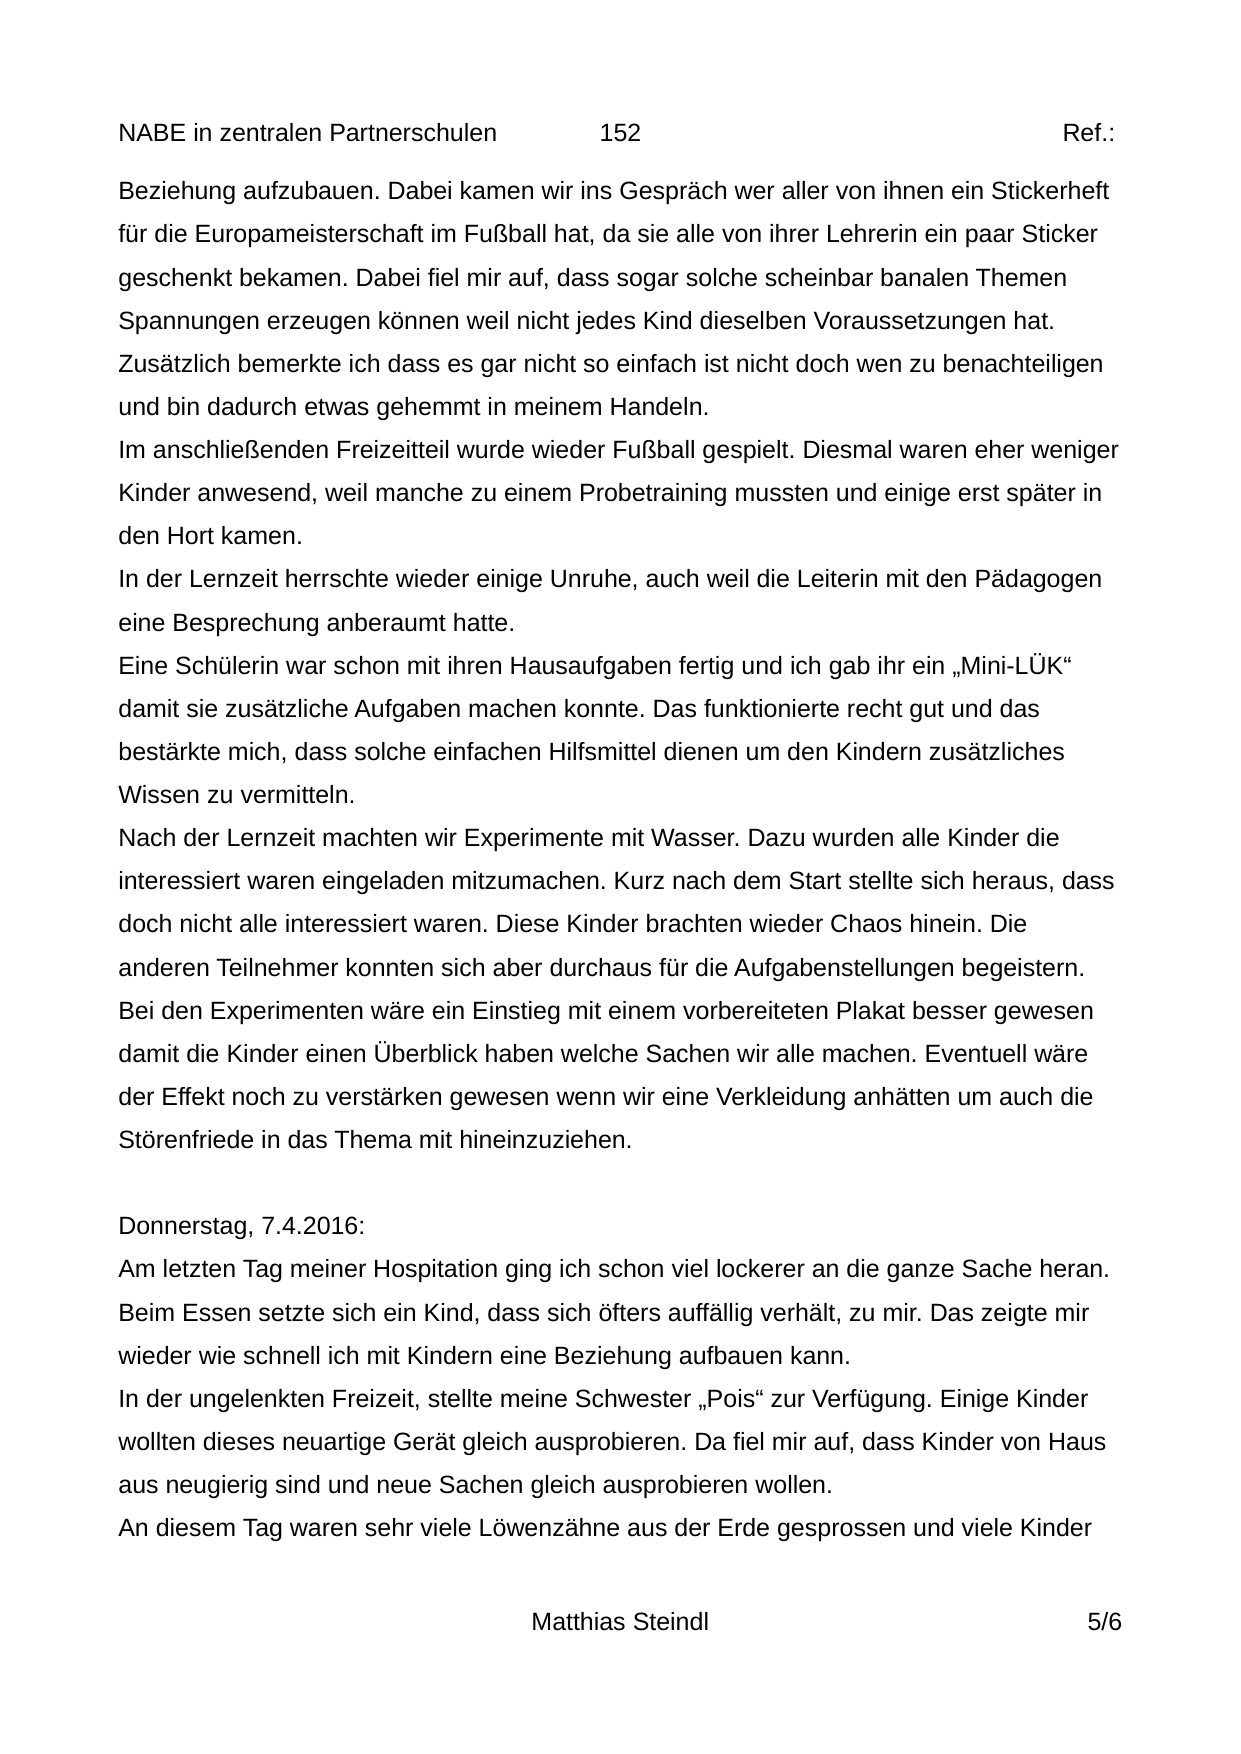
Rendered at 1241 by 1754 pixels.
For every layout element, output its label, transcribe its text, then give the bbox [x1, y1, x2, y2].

text Nach der Lernzeit machten wir Experimente mit Wasser. Dazu wurden alle Kinder die interessiert waren eingeladen mitzumachen. Kurz nach dem Start stellte sich heraus, dass doch nicht alle interessiert waren. Diese Kinder brachten wieder Chaos hinein. Die anderen Teilnehmer konnten sich aber durchaus für die Aufgabenstellungen begeistern. Bei den Experimenten wäre ein Einstieg mit einem vorbereiteten Plakat besser gewesen damit die Kinder einen Überblick haben welche Sachen wir alle machen. Eventuell wäre der Effekt noch zu verstärken gewesen wenn wir eine Verkleidung anhätten um auch die Störenfriede in das Thema mit hineinzuziehen. [118, 823, 1122, 1154]
text Donnerstag, 7.4.2016: [118, 1211, 1122, 1240]
text An diesem Tag waren sehr viele Löwenzähne aus der Erde gesprossen und viele Kinder [118, 1513, 1122, 1542]
text In der Lernzeit herrschte wieder einige Unruhe, auch weil die Leiterin mit den Pädagogen eine Besprechung anberaumt hatte. [118, 564, 1122, 636]
text Eine Schülerin war schon mit ihren Hausaufgaben fertig und ich gab ihr ein „Mini-LÜK“ damit sie zusätzliche Aufgaben machen konnte. Das funktionierte recht gut und das bestärkte mich, dass solche einfachen Hilfsmittel dienen um den Kindern zusätzliches Wissen zu vermitteln. [118, 651, 1122, 809]
text Am letzten Tag meiner Hospitation ging ich schon viel lockerer an die ganze Sache heran. Beim Essen setzte sich ein Kind, dass sich öfters auffällig verhält, zu mir. Das zeigte mir wieder wie schnell ich mit Kindern eine Beziehung aufbauen kann. [118, 1254, 1122, 1369]
text Beziehung aufzubauen. Dabei kamen wir ins Gespräch wer aller von ihnen ein Stickerheft für die Europameisterschaft im Fußball hat, da sie alle von ihrer Lehrerin ein paar Sticker geschenkt bekamen. Dabei fiel mir auf, dass sogar solche scheinbar banalen Themen Spannungen erzeugen können weil nicht jedes Kind dieselben Voraussetzungen hat. Zusätzlich bemerkte ich dass es gar nicht so einfach ist nicht doch wen zu benachteiligen und bin dadurch etwas gehemmt in meinem Handeln. [118, 176, 1122, 421]
text In der ungelenkten Freizeit, stellte meine Schwester „Pois“ zur Verfügung. Einige Kinder wollten dieses neuartige Gerät gleich ausprobieren. Da fiel mir auf, dass Kinder von Haus aus neugierig sind und neue Sachen gleich ausprobieren wollen. [118, 1384, 1122, 1499]
text Im anschließenden Freizeitteil wurde wieder Fußball gespielt. Diesmal waren eher weniger Kinder anwesend, weil manche zu einem Probetraining mussten und einige erst später in den Hort kamen. [118, 435, 1122, 550]
